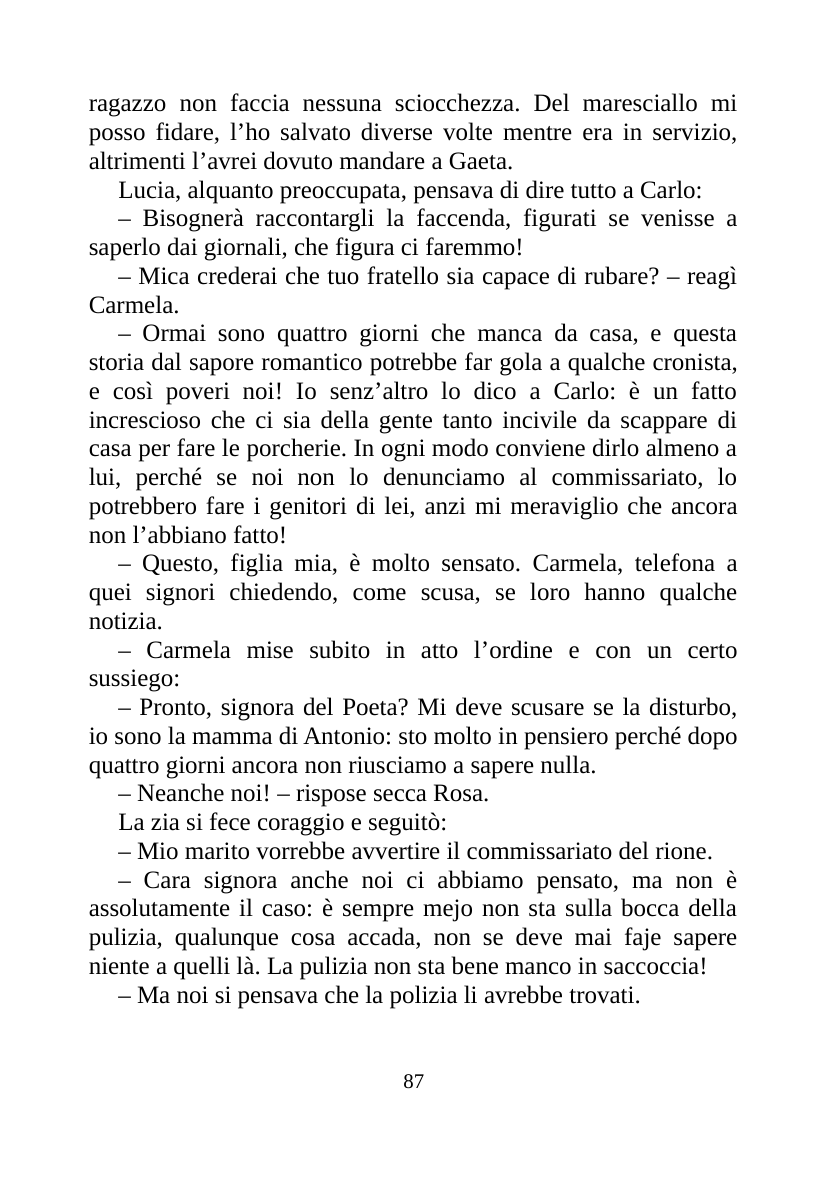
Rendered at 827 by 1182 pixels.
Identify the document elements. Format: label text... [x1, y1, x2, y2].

text – Bisognerà raccontargli la faccenda, figurati se venisse a saperlo dai giornali, che figura ci faremmo! [88, 203, 738, 261]
text – Neanche noi! – rispose secca Rosa. [88, 778, 738, 807]
text – Carmela mise subito in atto l’ordine e con un certo sussiego: [88, 635, 738, 692]
text ragazzo non faccia nessuna sciocchezza. Del maresciallo mi posso fidare, l’ho salvato diverse volte mentre era in servizio, altrimenti l’avrei dovuto mandare a Gaeta. [88, 88, 738, 175]
text – Ormai sono quattro giorni che manca da casa, e questa storia dal sapore romantico potrebbe far gola a qualche cronista, e così poveri noi! Io senz’altro lo dico a Carlo: è un fatto increscioso che ci sia della gente tanto incivile da scappare di casa per fare le porcherie. In ogni modo conviene dirlo almeno a lui, perché se noi non lo denunciamo al commissariato, lo potrebbero fare i genitori di lei, anzi mi meraviglio che ancora non l’abbiano fatto! [88, 318, 738, 548]
text La zia si fece coraggio e seguitò: [88, 807, 738, 836]
text – Questo, figlia mia, è molto sensato. Carmela, telefona a quei signori chiedendo, come scusa, se loro hanno qualche notizia. [88, 548, 738, 635]
text – Mio marito vorrebbe avvertire il commissariato del rione. [88, 836, 738, 865]
text – Pronto, signora del Poeta? Mi deve scusare se la disturbo, io sono la mamma di Antonio: sto molto in pensiero perché dopo quattro giorni ancora non riusciamo a sapere nulla. [88, 692, 738, 778]
text – Ma noi si pensava che la polizia li avrebbe trovati. [88, 980, 738, 1008]
text – Mica crederai che tuo fratello sia capace di rubare? – reagì Carmela. [88, 261, 738, 318]
text Lucia, alquanto preoccupata, pensava di dire tutto a Carlo: [88, 175, 738, 203]
text – Cara signora anche noi ci abbiamo pensato, ma non è assolutamente il caso: è sempre mejo non sta sulla bocca della pulizia, qualunque cosa accada, non se deve mai faje sapere niente a quelli là. La pulizia non sta bene manco in saccoccia! [88, 865, 738, 980]
